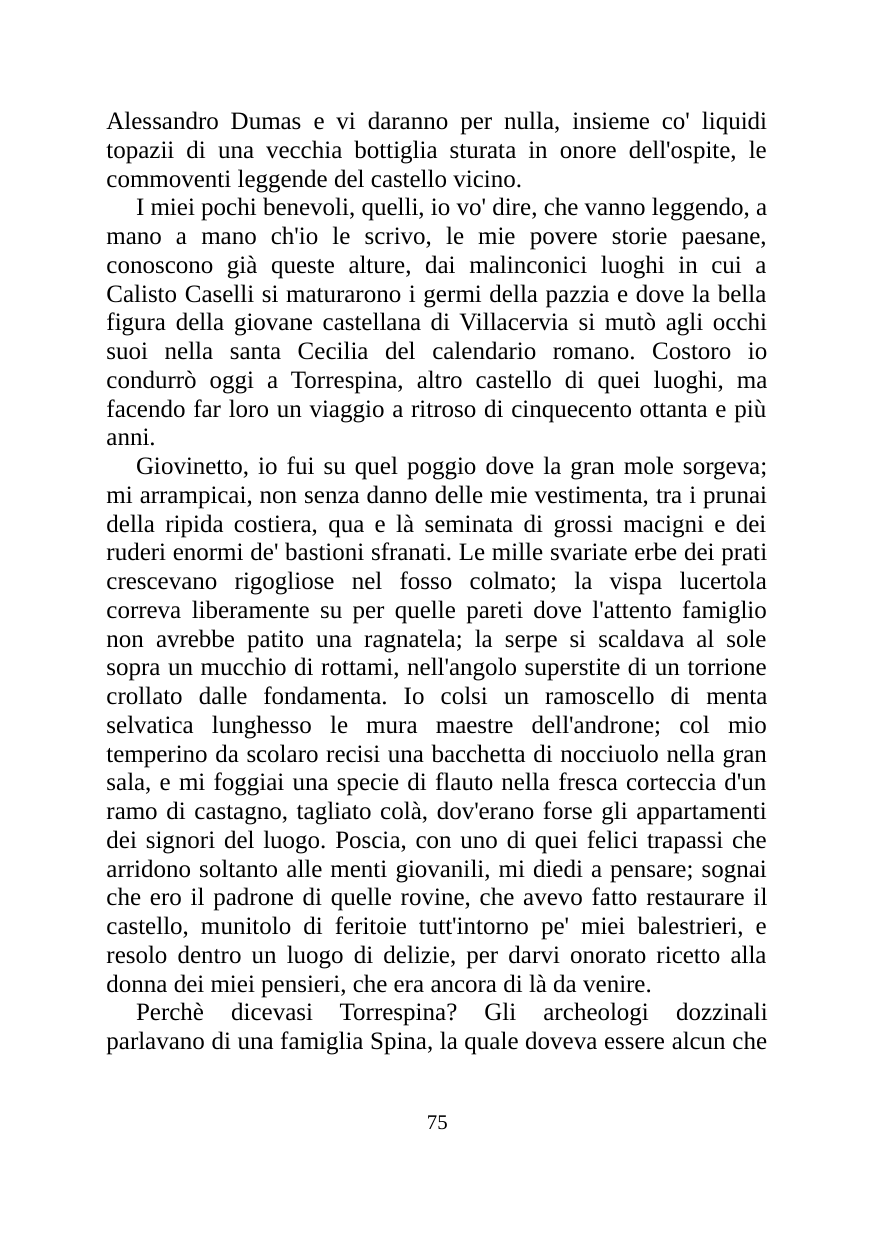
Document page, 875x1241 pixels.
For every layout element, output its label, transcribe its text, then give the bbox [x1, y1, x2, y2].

text Giovinetto, io fui su quel poggio dove la gran mole sorgeva; mi arrampicai, non senza danno delle mie vestimenta, tra i prunai della ripida costiera, qua e là seminata di grossi macigni e dei ruderi enormi de' bastioni sfranati. Le mille svariate erbe dei prati crescevano rigogliose nel fosso colmato; la vispa lucertola correva liberamente su per quelle pareti dove l'attento famiglio non avrebbe patito una ragnatela; la serpe si scaldava al sole sopra un mucchio di rottami, nell'angolo superstite di un torrione crollato dalle fondamenta. Io colsi un ramoscello di menta selvatica lunghesso le mura maestre dell'androne; col mio temperino da scolaro recisi una bacchetta di nocciuolo nella gran sala, e mi foggiai una specie di flauto nella fresca corteccia d'un ramo di castagno, tagliato colà, dov'erano forse gli appartamenti dei signori del luogo. Poscia, con uno di quei felici trapassi che arridono soltanto alle menti giovanili, mi diedi a pensare; sognai che ero il padrone di quelle rovine, che avevo fatto restaurare il castello, munitolo di feritoie tutt'intorno pe' miei balestrieri, e resolo dentro un luogo di delizie, per darvi onorato ricetto alla donna dei miei pensieri, che era ancora di là da venire. [106, 451, 768, 997]
text Perchè dicevasi Torrespina? Gli archeologi dozzinali parlavano di una famiglia Spina, la quale doveva essere alcun che [106, 997, 768, 1055]
text I miei pochi benevoli, quelli, io vo' dire, che vanno leggendo, a mano a mano ch'io le scrivo, le mie povere storie paesane, conoscono già queste alture, dai malinconici luoghi in cui a Calisto Caselli si maturarono i germi della pazzia e dove la bella figura della giovane castellana di Villacervia si mutò agli occhi suoi nella santa Cecilia del calendario romano. Costoro io condurrò oggi a Torrespina, altro castello di quei luoghi, ma facendo far loro un viaggio a ritroso di cinquecento ottanta e più anni. [106, 192, 768, 451]
text Alessandro Dumas e vi daranno per nulla, insieme co' liquidi topazii di una vecchia bottiglia sturata in onore dell'ospite, le commoventi leggende del castello vicino. [106, 106, 768, 192]
